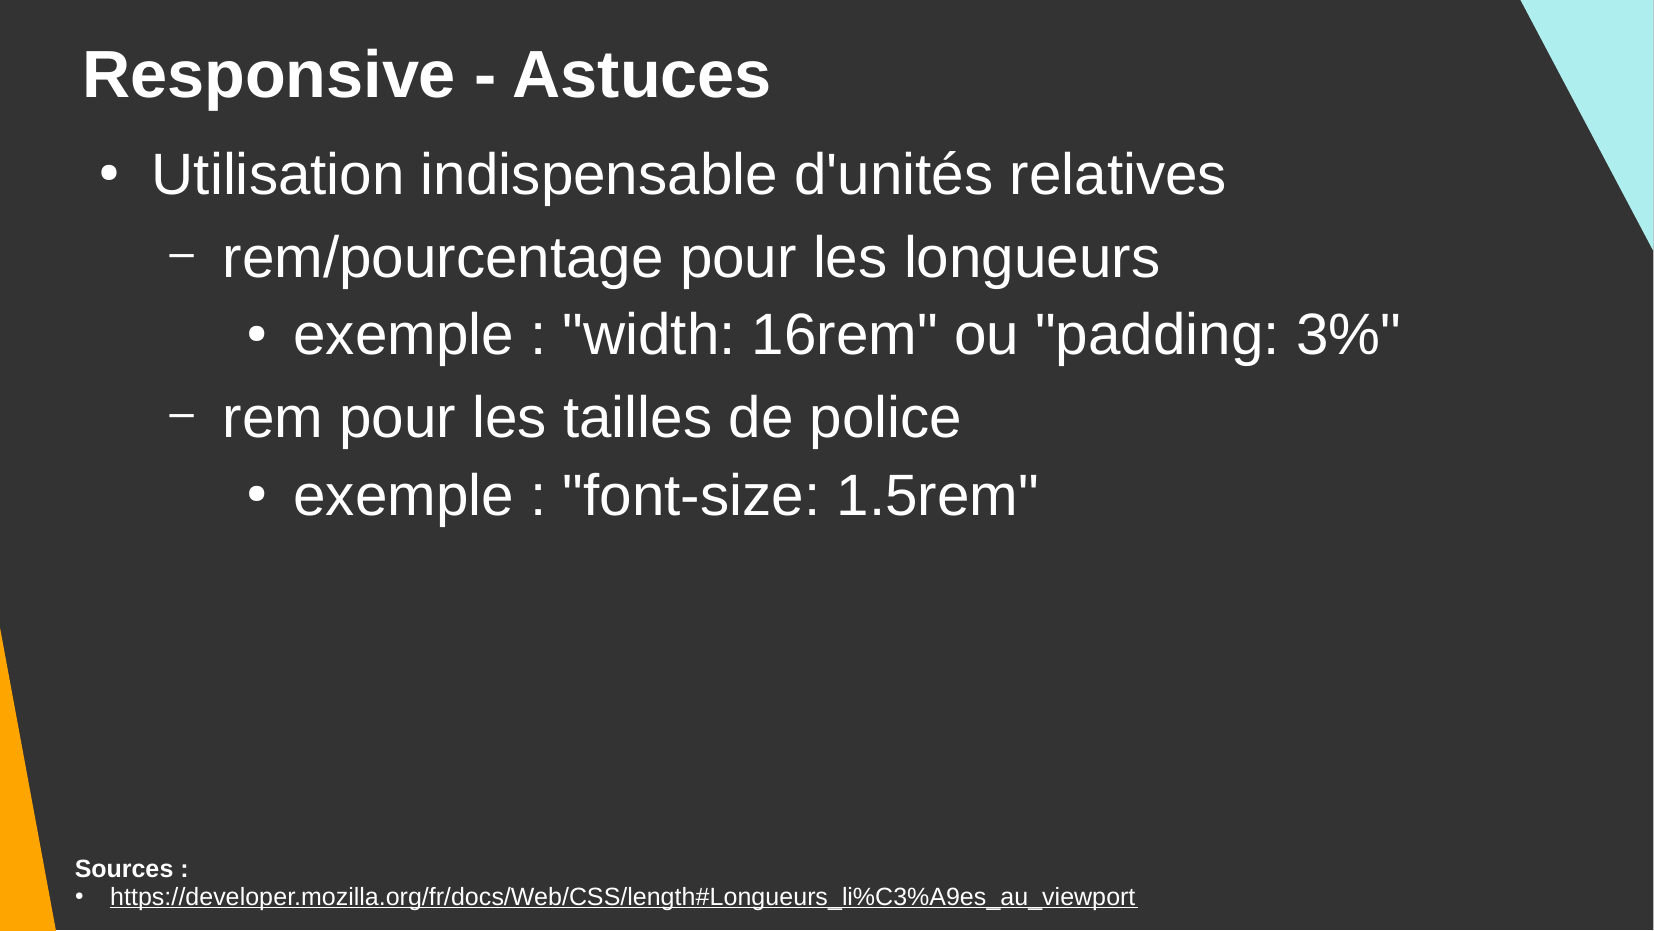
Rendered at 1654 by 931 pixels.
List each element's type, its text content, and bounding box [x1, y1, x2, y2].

text_box Sources : https://developer.mozilla.org/fr/docs/Web/CSS/length#Longueurs_li%C3%A9es_au_viewport [60, 847, 1546, 928]
title Responsive - Astuces [82, 37, 1571, 112]
text_box [0, 627, 56, 931]
text_box [1520, 0, 1654, 253]
list Utilisation indispensable d'unités relatives rem/pourcentage pour les longueurs exemple : "width: 16rem" ou "padding: 3%" rem pour les tailles de police exemple : "font-size: 1.5rem" [80, 141, 1605, 662]
